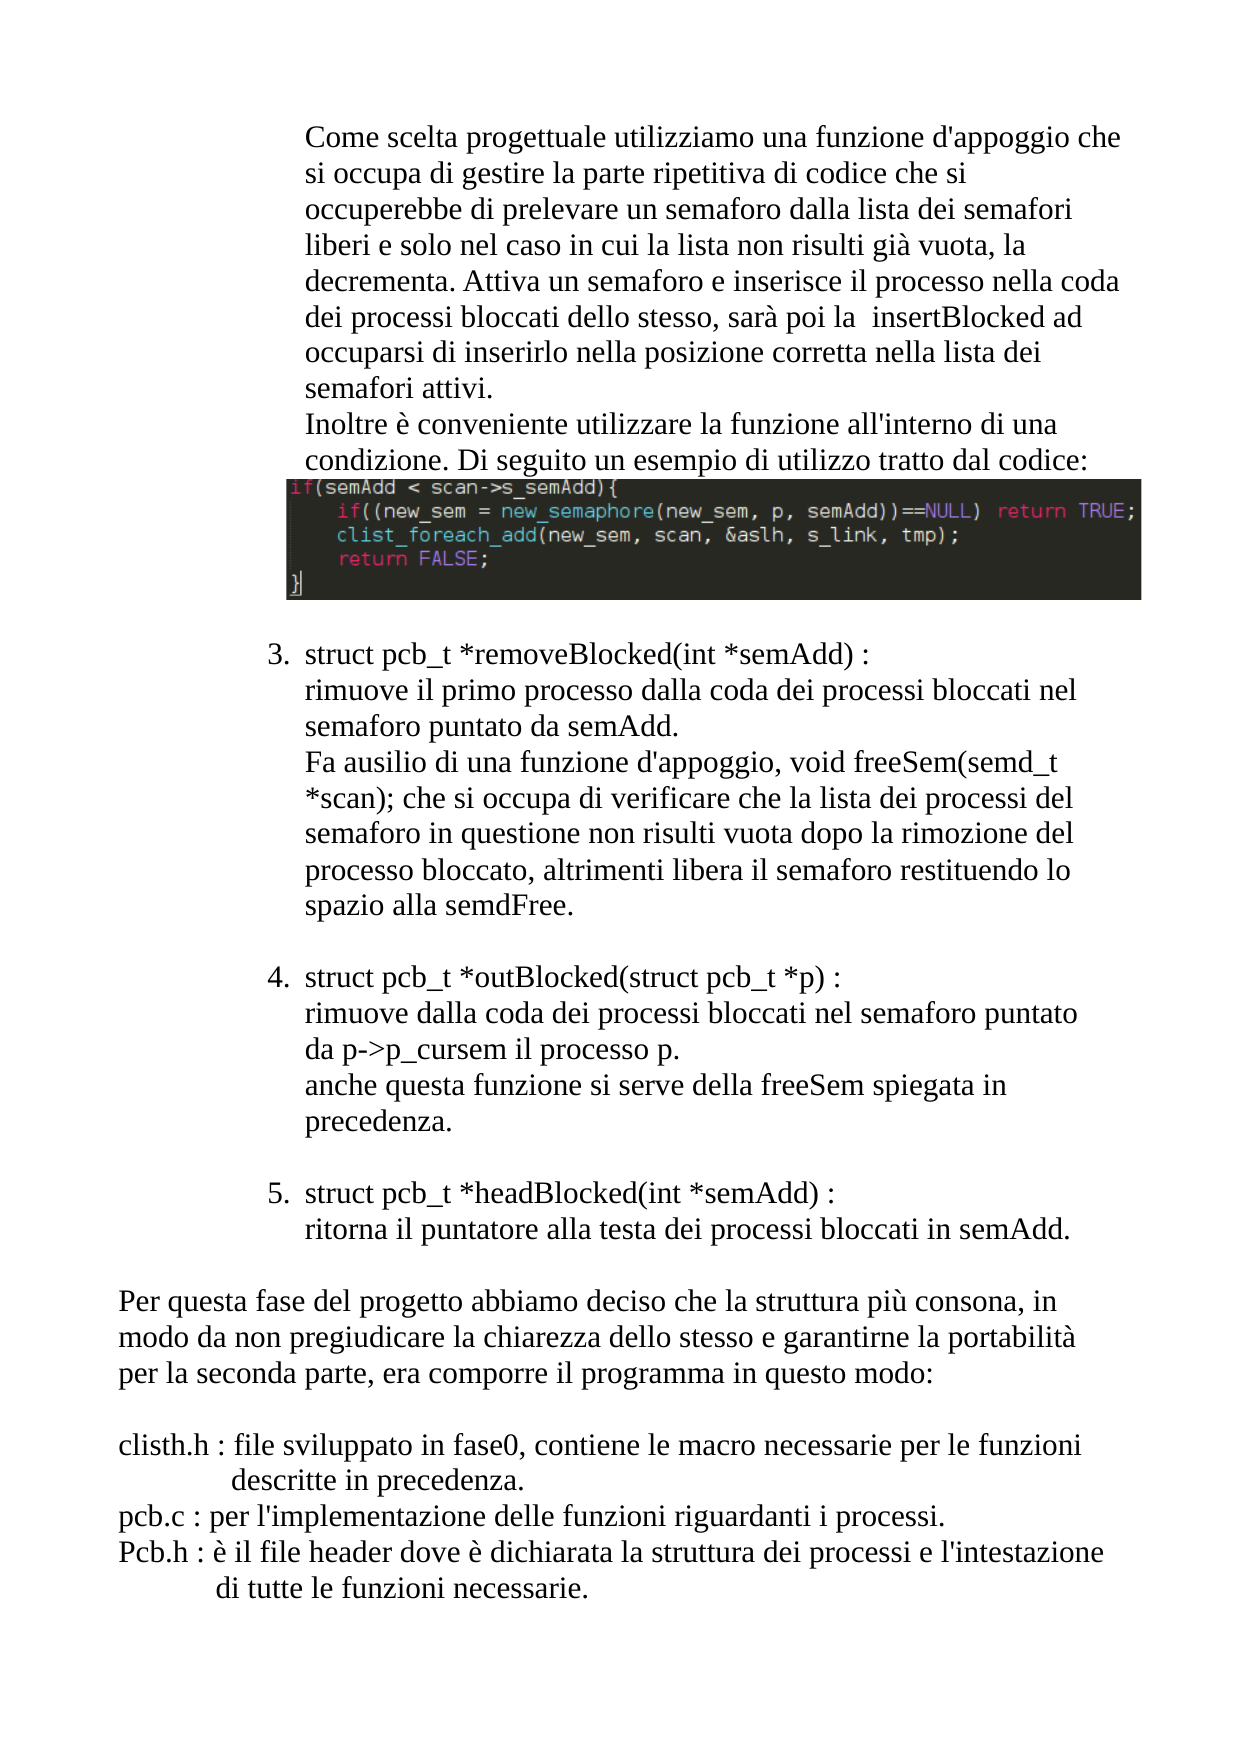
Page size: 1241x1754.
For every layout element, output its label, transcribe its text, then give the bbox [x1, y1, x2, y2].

text Per questa fase del progetto abbiamo deciso che la struttura più consona, in modo da non pregiudicare la chiarezza dello stesso e garantirne la portabilità per la seconda parte, era comporre il programma in questo modo: [118, 1282, 1122, 1390]
text clisth.h : file sviluppato in fase0, contiene le macro necessarie per le funzioni descritte in precedenza. [118, 1426, 1122, 1498]
list struct pcb_t *outBlocked(struct pcb_t *p) : [267, 958, 1122, 994]
list rimuove il primo processo dalla coda dei processi bloccati nel [267, 671, 1122, 707]
list struct pcb_t *removeBlocked(int *semAdd) : [267, 635, 1122, 671]
list struct pcb_t *headBlocked(int *semAdd) : [267, 1174, 1122, 1210]
list Fa ausilio di una funzione d'appoggio, void freeSem(semd_t *scan); che si occupa di verificare che la lista dei processi del semaforo in questione non risulti vuota dopo la rimozione del processo bloccato, altrimenti libera il semaforo restituendo lo spazio alla semdFree. [267, 743, 1122, 923]
list Inoltre è conveniente utilizzare la funzione all'interno di una condizione. Di seguito un esempio di utilizzo tratto dal codice: [267, 406, 1122, 477]
text Pcb.h : è il file header dove è dichiarata la struttura dei processi e l'intestazione di tutte le funzioni necessarie. [118, 1533, 1122, 1605]
list rimuove dalla coda dei processi bloccati nel semaforo puntato [267, 994, 1122, 1030]
list da p->p_cursem il processo p. [267, 1030, 1122, 1066]
list Come scelta progettuale utilizziamo una funzione d'appoggio che si occupa di gestire la parte ripetitiva di codice che si occuperebbe di prelevare un semaforo dalla lista dei semafori liberi e solo nel caso in cui la lista non risulti già vuota, la decrementa. Attiva un semaforo e inserisce il processo nella coda dei processi bloccati dello stesso, sarà poi la insertBlocked ad occuparsi di inserirlo nella posizione corretta nella lista dei semafori attivi. [267, 118, 1122, 406]
picture [286, 479, 1142, 600]
list ritorna il puntatore alla testa dei processi bloccati in semAdd. [267, 1210, 1122, 1246]
list anche questa funzione si serve della freeSem spiegata in precedenza. [267, 1066, 1122, 1138]
list semaforo puntato da semAdd. [267, 707, 1122, 743]
text pcb.c : per l'implementazione delle funzioni riguardanti i processi. [118, 1498, 1122, 1533]
